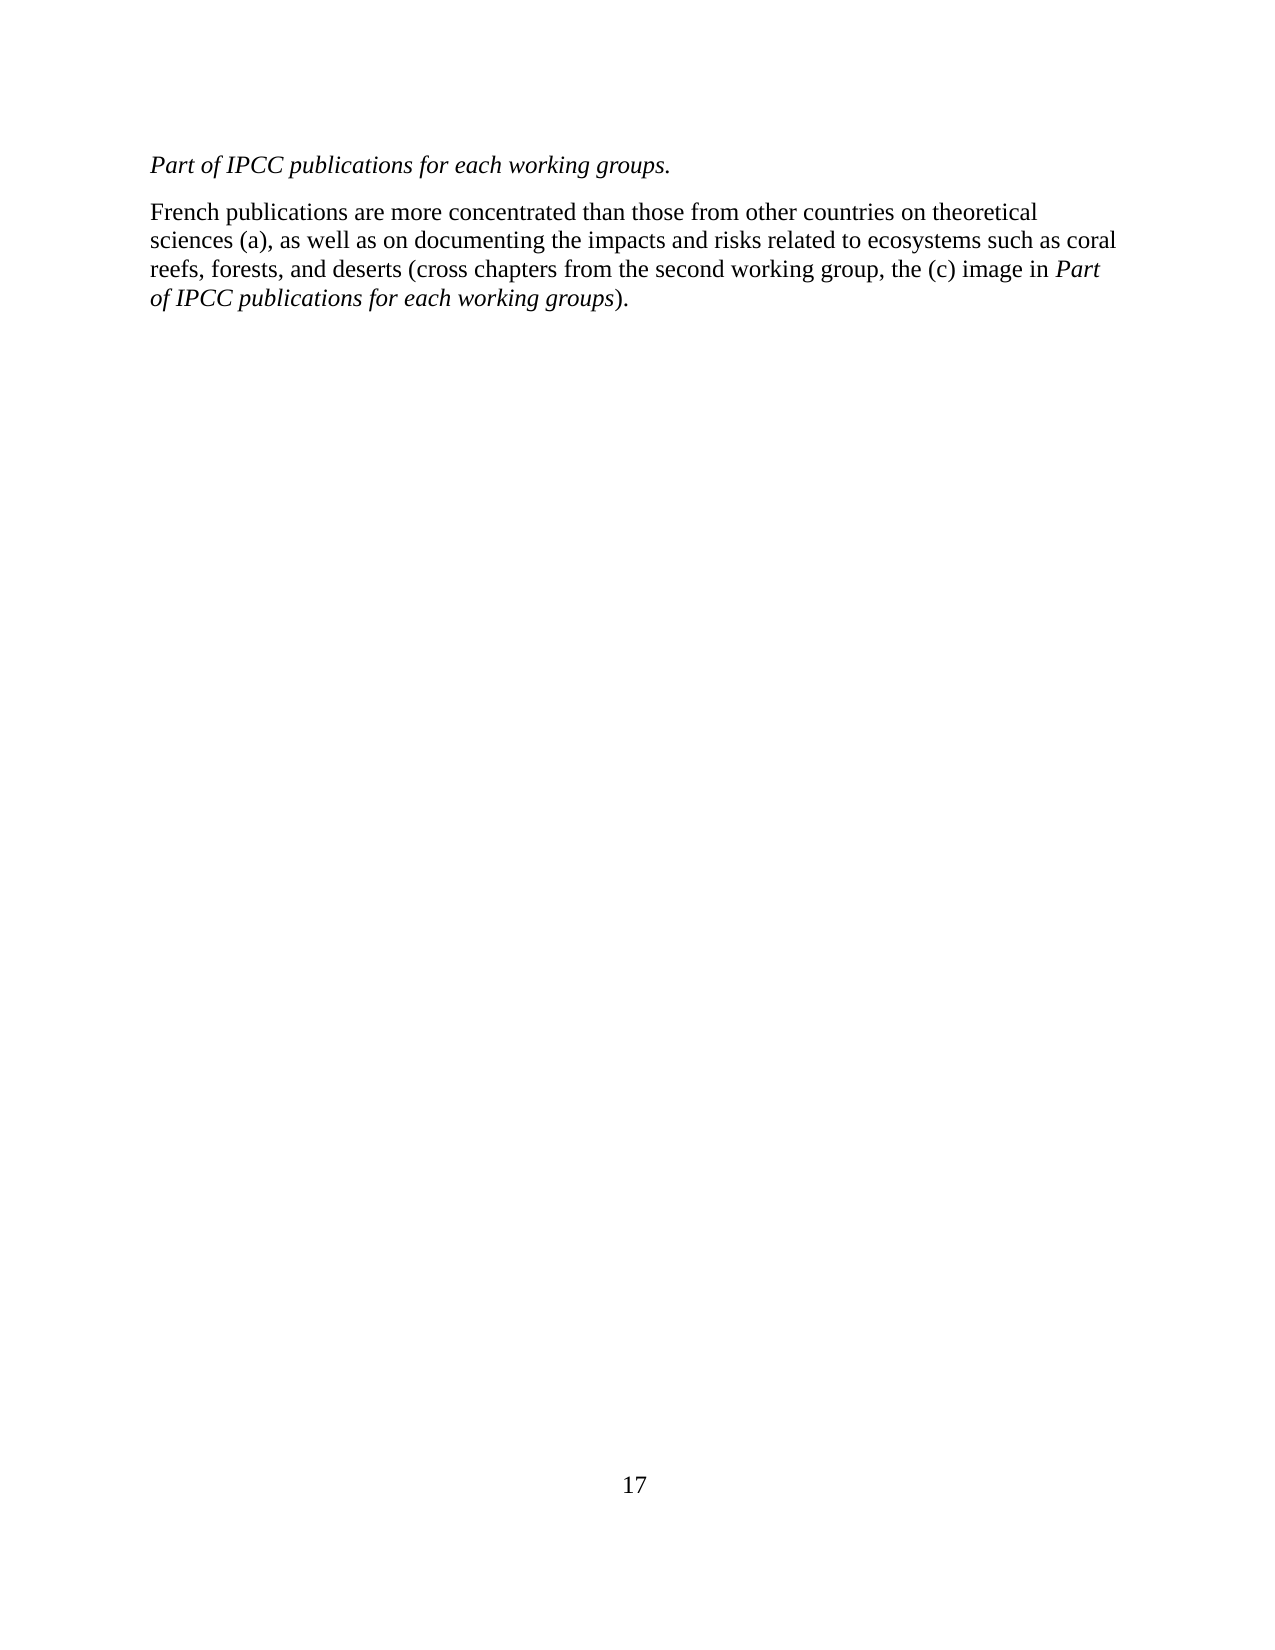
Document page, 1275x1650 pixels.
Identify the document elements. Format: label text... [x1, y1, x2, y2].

text Part of IPCC publications for each working groups. [150, 150, 1125, 179]
text French publications are more concentrated than those from other countries on theoretical sciences (a), as well as on documenting the impacts and risks related to ecosystems such as coral reefs, forests, and deserts (cross chapters from the second working group, the (c) image in Part of IPCC publications for each working groups). [150, 197, 1125, 312]
